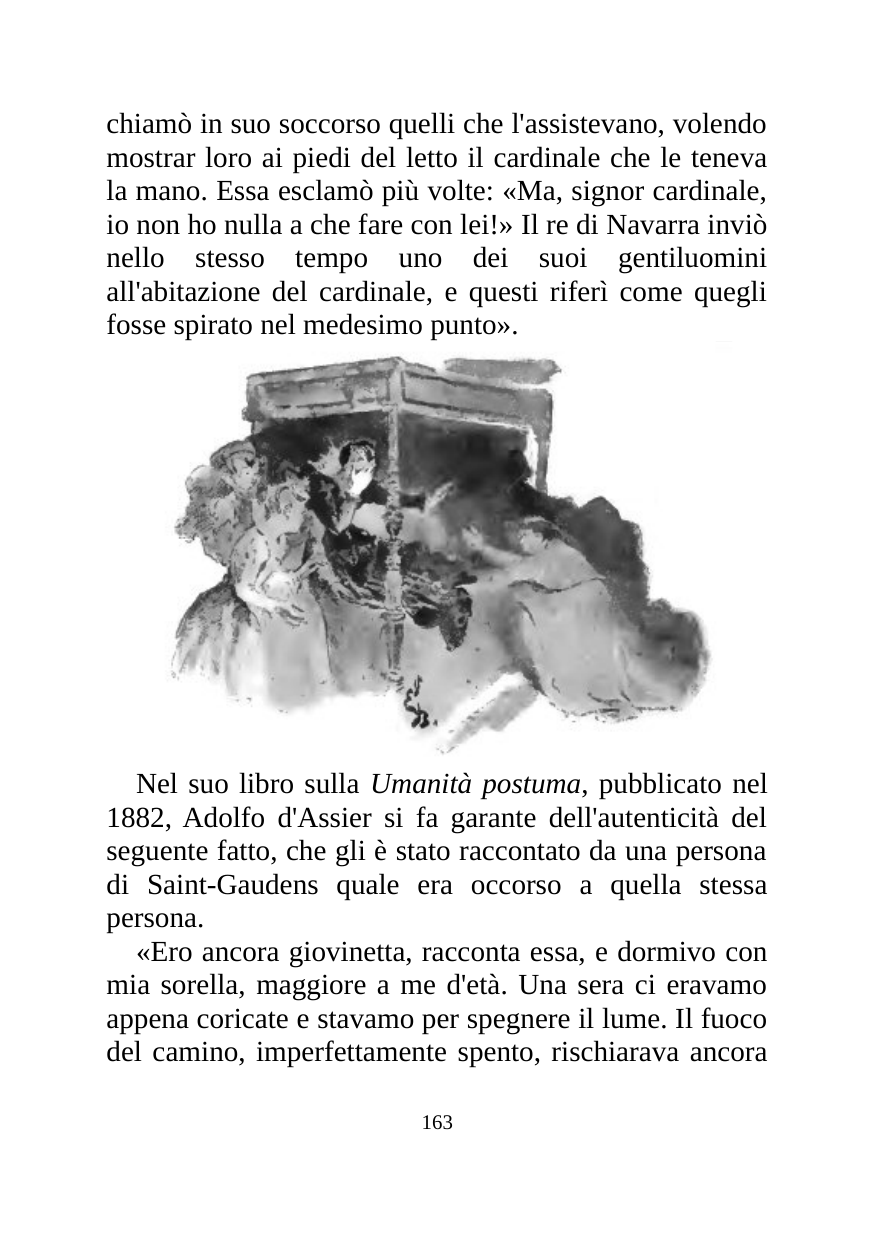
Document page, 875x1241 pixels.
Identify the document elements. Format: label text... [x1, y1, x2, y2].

text «Ero ancora giovinetta, racconta essa, e dormivo con mia sorella, maggiore a me d'età. Una sera ci eravamo appena coricate e stavamo per spegnere il lume. Il fuoco del camino, imperfettamente spento, rischiarava ancora [106, 934, 768, 1068]
text Nel suo libro sulla Umanità postuma, pubblicato nel 1882, Adolfo d'Assier si fa garante dell'autenticità del seguente fatto, che gli è stato raccontato da una persona di Saint-Gaudens quale era occorso a quella stessa persona. [106, 767, 768, 934]
text chiamò in suo soccorso quelli che l'assistevano, volendo mostrar loro ai piedi del letto il cardinale che le teneva la mano. Essa esclamò più volte: «Ma, signor cardinale, io non ho nulla a che fare con lei!» Il re di Navarra inviò nello stesso tempo uno dei suoi gentiluomini all'abitazione del cardinale, e questi riferì come quegli fosse spirato nel medesimo punto». [106, 106, 768, 341]
picture [141, 341, 733, 767]
